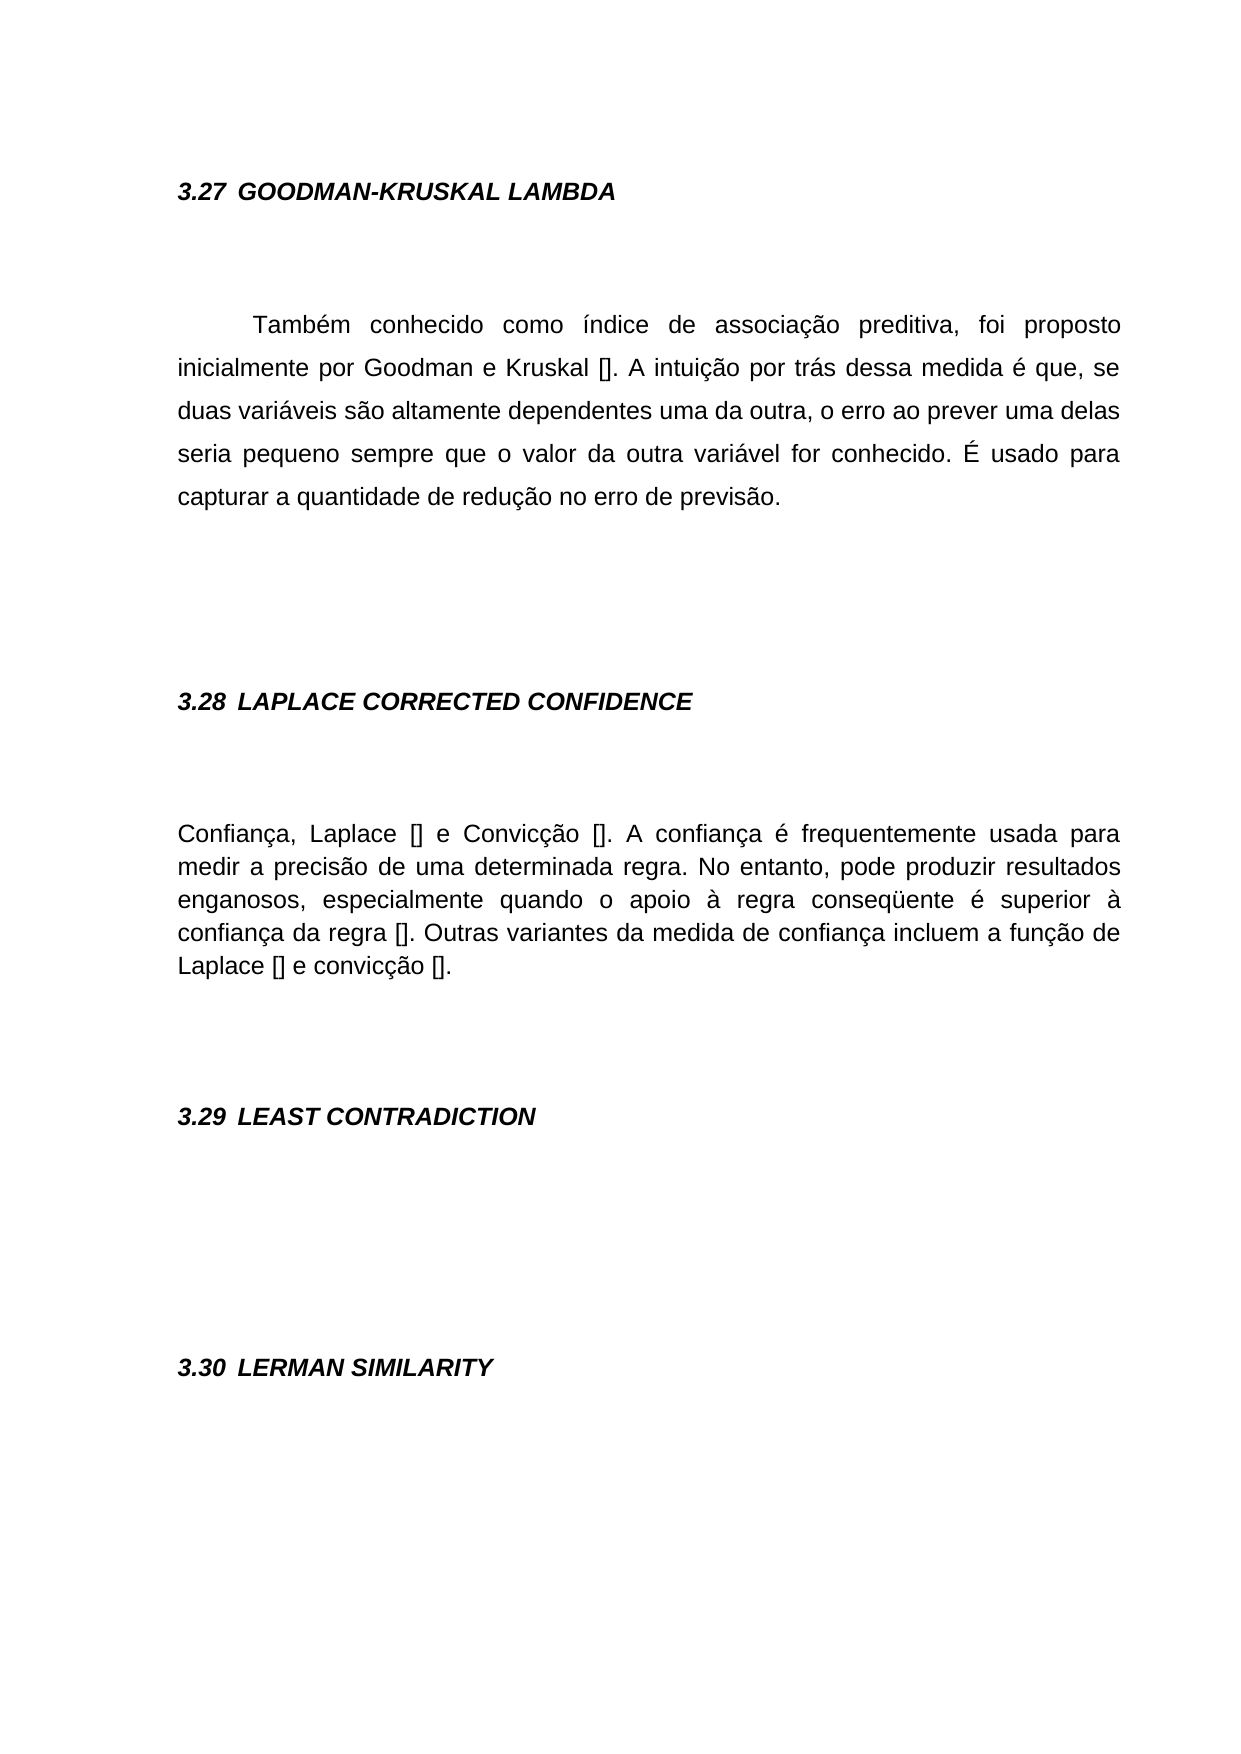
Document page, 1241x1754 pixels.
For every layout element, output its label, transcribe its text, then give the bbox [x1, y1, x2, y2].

text Também conhecido como índice de associação preditiva, foi proposto inicialmente por Goodman e Kruskal []. A intuição por trás dessa medida é que, se duas variáveis ​​são altamente dependentes uma da outra, o erro ao prever uma delas seria pequeno sempre que o valor da outra variável for conhecido. É usado para capturar a quantidade de redução no erro de previsão. [177, 310, 1122, 511]
subtitle LERMAN SIMILARITY [177, 1353, 1122, 1382]
subtitle GOODMAN-KRUSKAL LAMBDA [177, 177, 1122, 206]
text Confiança, Laplace [] e Convicção []. A confiança é frequentemente usada para medir a precisão de uma determinada regra. No entanto, pode produzir resultados enganosos, especialmente quando o apoio à regra conseqüente é superior à confiança da regra []. Outras variantes da medida de confiança incluem a função de Laplace [] e convicção []. [177, 819, 1122, 980]
subtitle LEAST CONTRADICTION [177, 1102, 1122, 1131]
subtitle LAPLACE CORRECTED CONFIDENCE [177, 687, 1122, 715]
